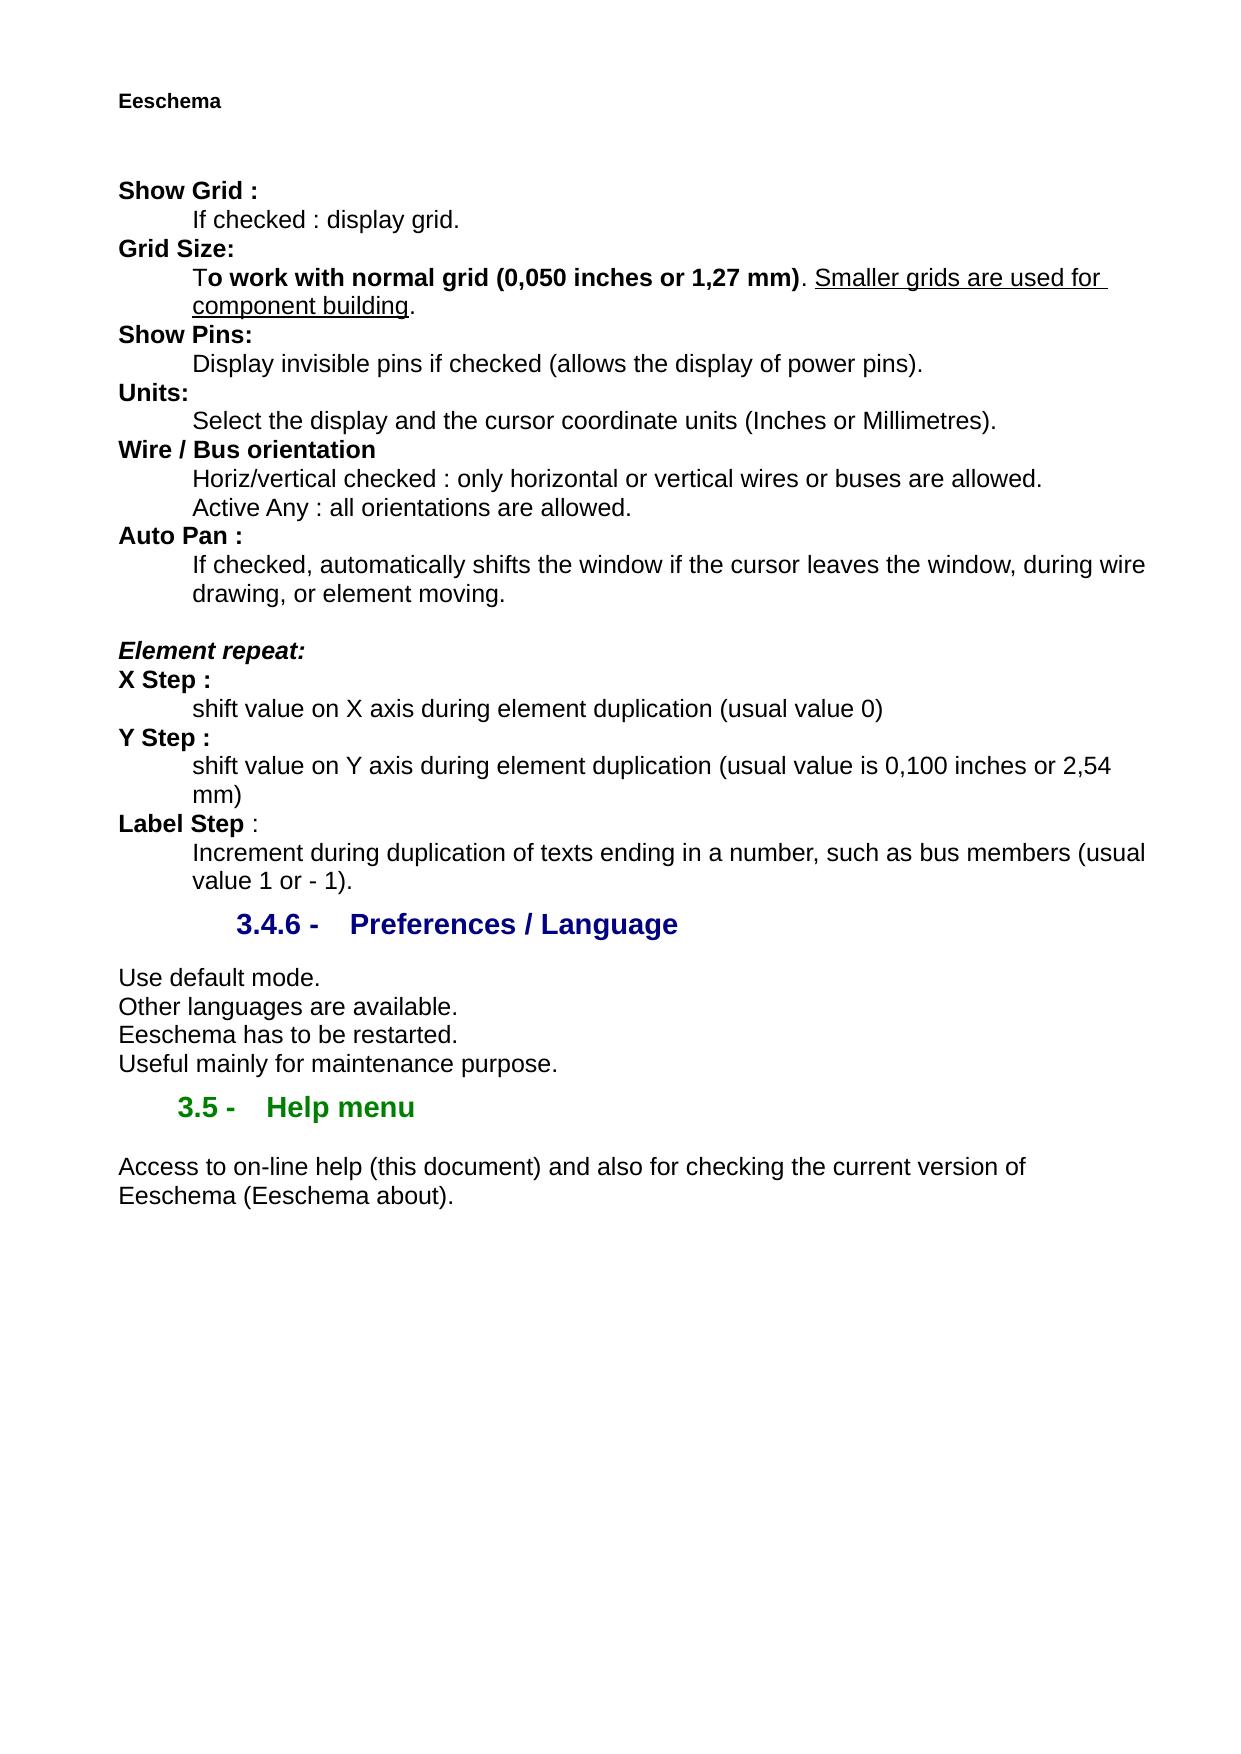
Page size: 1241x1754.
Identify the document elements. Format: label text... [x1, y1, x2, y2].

text Other languages are available. [118, 992, 1152, 1021]
subtitle Preferences / Language [236, 907, 1152, 940]
text To work with normal grid (0,050 inches or 1,27 mm). Smaller grids are used for component building. [192, 262, 1152, 320]
text Access to on-line help (this document) and also for checking the current version of Eeschema (Eeschema about). [118, 1152, 1152, 1209]
text Units: [118, 377, 1152, 406]
text Label Step : [118, 809, 1152, 837]
text Display invisible pins if checked (allows the display of power pins). [192, 349, 1152, 377]
text Eeschema has to be restarted. [118, 1021, 1152, 1049]
text Show Grid : [118, 176, 1152, 205]
text shift value on Y axis during element duplication (usual value is 0,100 inches or 2,54 mm) [192, 751, 1152, 809]
text If checked, automatically shifts the window if the cursor leaves the window, during wire drawing, or element moving. [192, 550, 1152, 607]
text Y Step : [118, 722, 1152, 751]
text Element repeat: [118, 636, 1152, 665]
text X Step : [118, 665, 1152, 694]
text If checked : display grid. [192, 205, 1152, 234]
text Auto Pan : [118, 521, 1152, 550]
text Increment during duplication of texts ending in a number, such as bus members (usual value 1 or - 1). [192, 837, 1152, 895]
text Show Pins: [118, 320, 1152, 349]
text Wire / Bus orientation [118, 435, 1152, 464]
text shift value on X axis during element duplication (usual value 0) [192, 694, 1152, 722]
text Active Any : all orientations are allowed. [192, 492, 1152, 521]
text Select the display and the cursor coordinate units (Inches or Millimetres). [192, 406, 1152, 435]
subtitle Help menu [177, 1090, 1152, 1123]
text Horiz/vertical checked : only horizontal or vertical wires or buses are allowed. [192, 464, 1152, 492]
text Use default mode. [118, 963, 1152, 992]
text Grid Size: [118, 234, 1152, 262]
text Useful mainly for maintenance purpose. [118, 1049, 1152, 1078]
